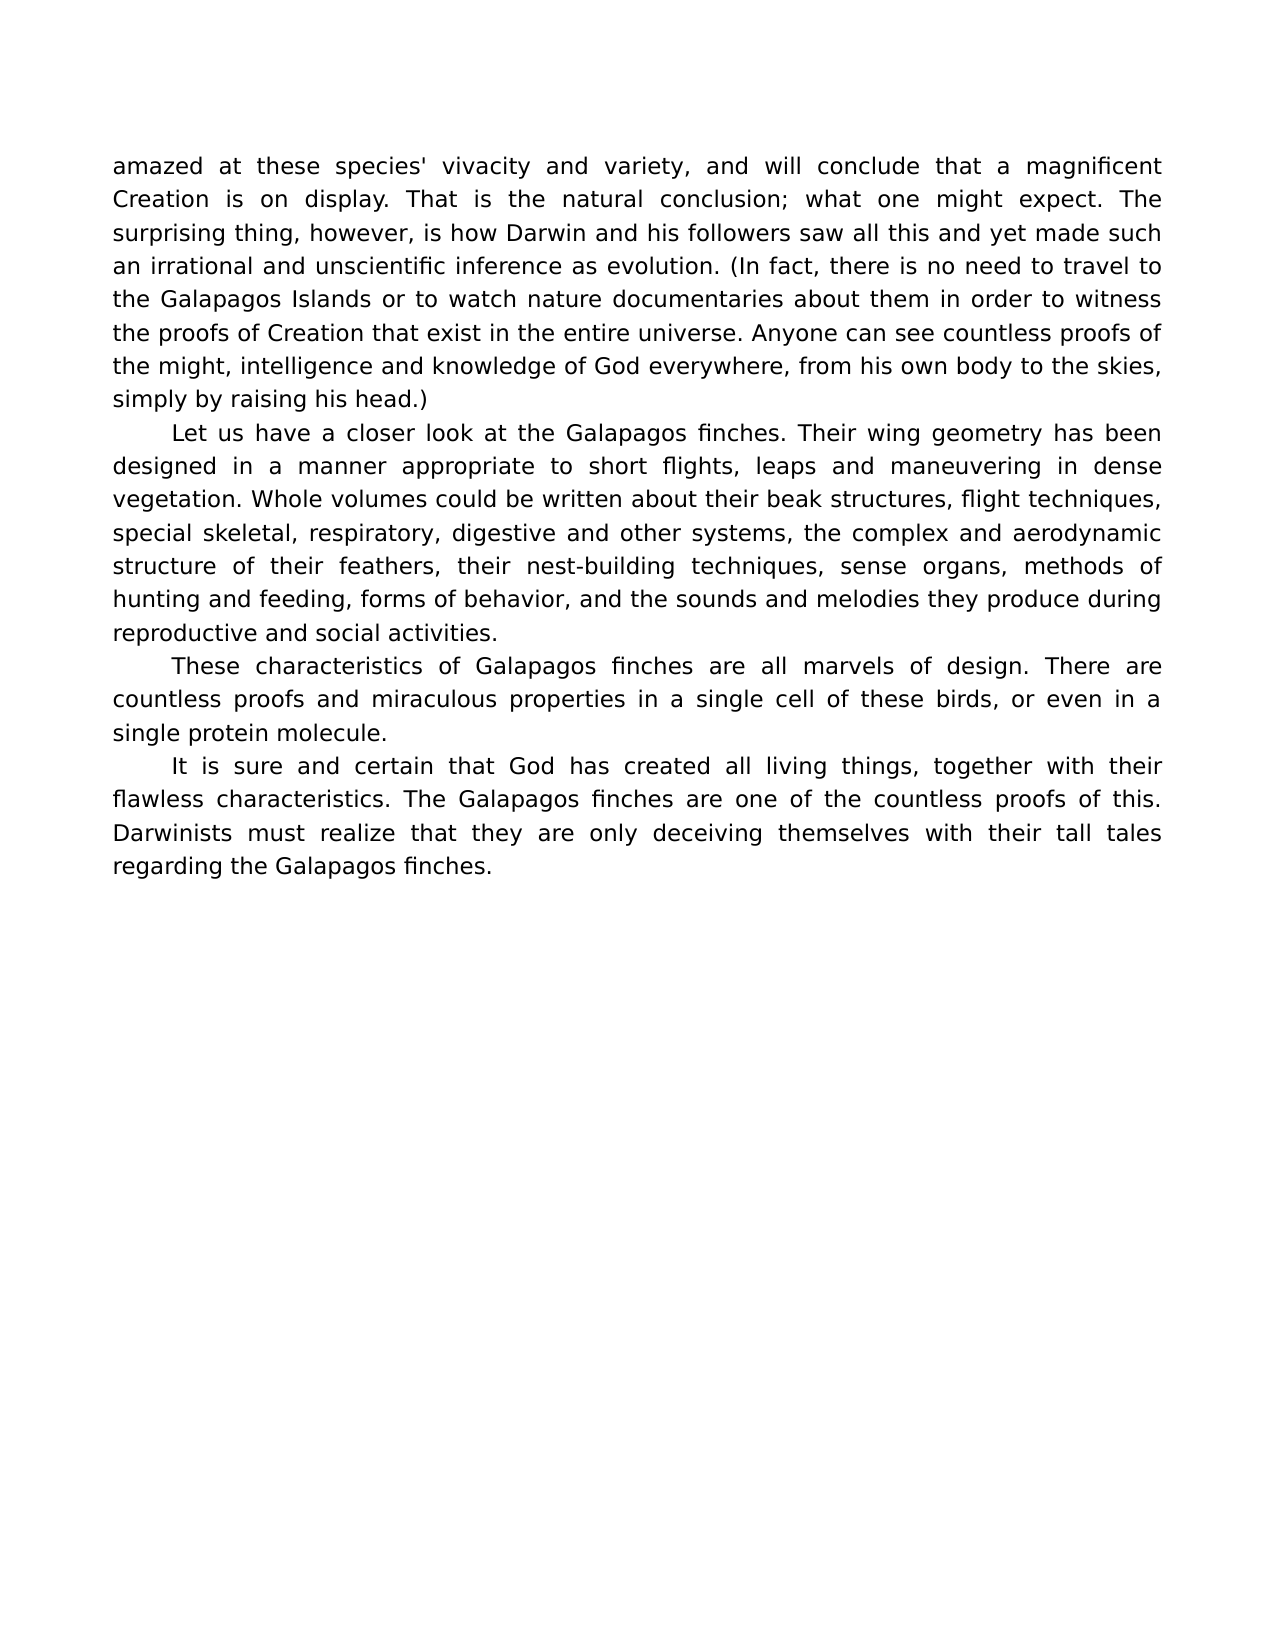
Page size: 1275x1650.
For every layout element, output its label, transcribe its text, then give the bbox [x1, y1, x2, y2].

text Let us have a closer look at the Galapagos finches. Their wing geometry has been designed in a manner appropriate to short flights, leaps and maneuvering in dense vegetation. Whole volumes could be written about their beak structures, flight techniques, special skeletal, respiratory, digestive and other systems, the complex and aerodynamic structure of their feathers, their nest-building techniques, sense organs, methods of hunting and feeding, forms of behavior, and the sounds and melodies they produce during reproductive and social activities. [112, 414, 1163, 648]
text It is sure and certain that God has created all living things, together with their flawless characteristics. The Galapagos finches are one of the countless proofs of this. Darwinists must realize that they are only deceiving themselves with their tall tales regarding the Galapagos finches. [112, 748, 1163, 881]
text amazed at these species' vivacity and variety, and will conclude that a magnificent Creation is on display. That is the natural conclusion; what one might expect. The surprising thing, however, is how Darwin and his followers saw all this and yet made such an irrational and unscientific inference as evolution. (In fact, there is no need to travel to the Galapagos Islands or to watch nature documentaries about them in order to witness the proofs of Creation that exist in the entire universe. Anyone can see countless proofs of the might, intelligence and knowledge of God everywhere, from his own body to the skies, simply by raising his head.) [112, 148, 1163, 414]
text These characteristics of Galapagos finches are all marvels of design. There are countless proofs and miraculous properties in a single cell of these birds, or even in a single protein molecule. [112, 648, 1163, 748]
